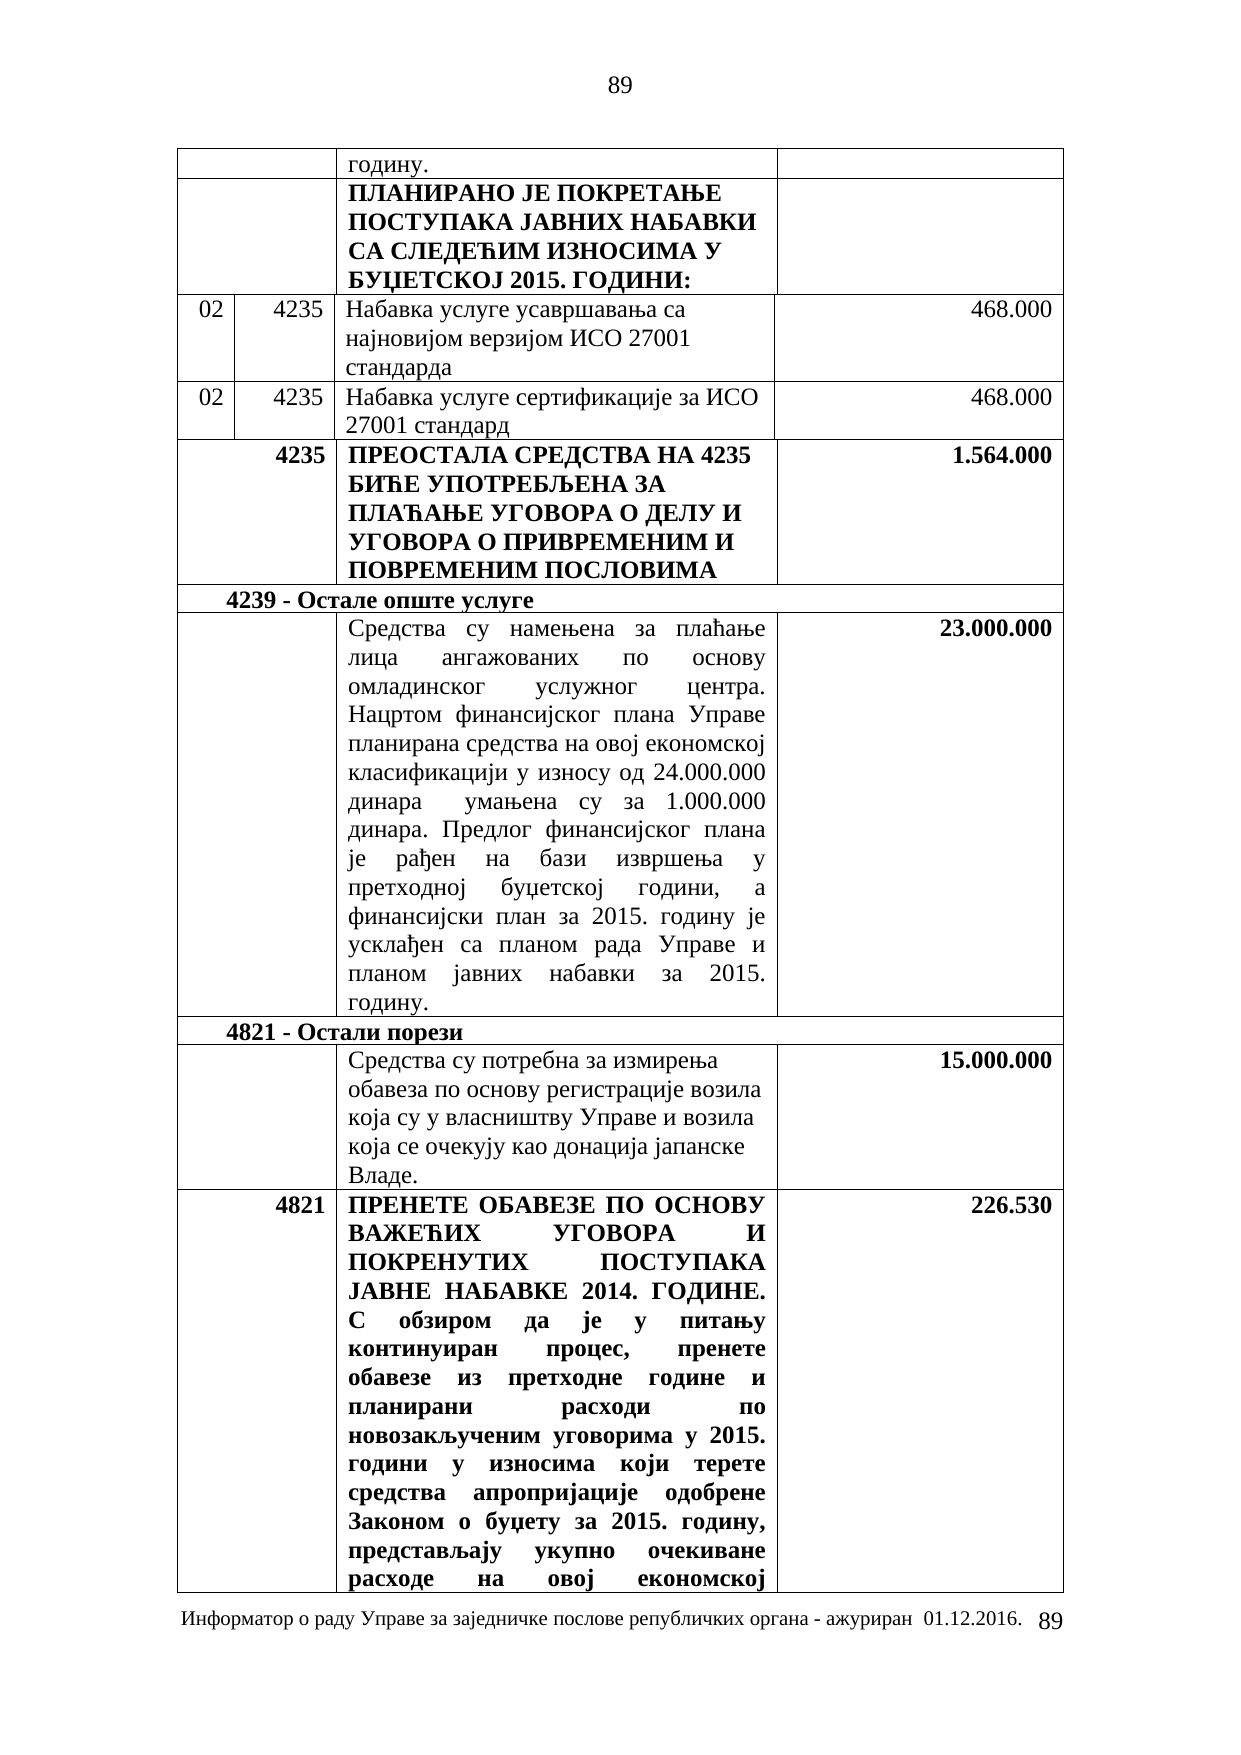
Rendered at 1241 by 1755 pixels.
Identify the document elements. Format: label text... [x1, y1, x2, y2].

table_cell Средства су намењена за плаћање лица ангажованих по основу омладинског услужног центра. Нацртом финансијског плана Управе планирана средства на овој економској класификацији у износу од 24.000.000 динара умањена су за 1.000.000 динара. Предлог финансијског плана је рађен на бази извршења у претходној буџетској години, а финансијски план за 2015. годину је усклађен са планом рада Управе и планом јавних набавки за 2015. годину. [337, 613, 777, 1016]
table_cell ПРЕОСТАЛА СРЕДСТВА НА 4235 БИЋЕ УПОТРЕБЉЕНА ЗА ПЛАЋАЊЕ УГОВОРА О ДЕЛУ И УГОВОРА О ПРИВРЕМЕНИМ И ПОВРЕМЕНИМ ПОСЛОВИМА [337, 440, 777, 584]
table_cell ПЛАНИРАНО ЈЕ ПОКРЕТАЊЕ ПОСТУПАКА ЈАВНИХ НАБАВКИ СА СЛЕДЕЋИМ ИЗНОСИМА У БУЏЕТСКОЈ 2015. ГОДИНИ: [337, 179, 777, 293]
table_cell [778, 179, 1063, 293]
table_cell Средства су потребна за измирења обавеза по основу регистрације возила која су у власништву Управе и возила која се очекују као донација јапанске Владе. [337, 1045, 777, 1189]
table_cell 226.530 [778, 1190, 1063, 1592]
table_cell годину. [337, 149, 777, 177]
table_cell 02 [178, 295, 234, 381]
table_cell 15.000.000 [778, 1045, 1063, 1189]
table_cell 02 [178, 382, 234, 439]
table_cell [178, 179, 336, 293]
table_cell ПРЕНЕТЕ ОБАВЕЗЕ ПО ОСНОВУ ВАЖЕЋИХ УГОВОРА И ПОКРЕНУТИХ ПОСТУПАКА ЈАВНЕ НАБАВКЕ 2014. ГОДИНЕ. С обзиром да је у питању континуиран процес, пренете обавезе из претходне године и планирани расходи по новозакљученим уговорима у 2015. години у износима који терете средства апропријације одобрене Законом о буџету за 2015. годину, представљају укупно очекиване расходе на овој економској [337, 1190, 777, 1592]
table_cell 4239 - Остале опште услуге [178, 585, 1063, 612]
table_cell 4235 [235, 382, 334, 439]
table_cell 4821 - Остали порези [178, 1017, 1063, 1044]
table_cell 4235 [235, 295, 334, 381]
table_cell Набавка услуге усавршавања са најновијом верзијом ИСО 27001 стандарда [335, 295, 774, 381]
table_cell Набавка услуге сертификације за ИСО 27001 стандард [335, 382, 774, 439]
table_cell 1.564.000 [778, 440, 1063, 584]
table_cell 23.000.000 [778, 613, 1063, 1016]
table_cell [178, 1045, 336, 1189]
table_cell [778, 149, 1063, 177]
table_cell [178, 149, 336, 177]
table_cell 468.000 [775, 382, 1063, 439]
table_cell 4235 [178, 440, 336, 584]
table_cell 468.000 [775, 295, 1063, 381]
table_cell 4821 [178, 1190, 336, 1592]
table_cell [178, 613, 336, 1016]
